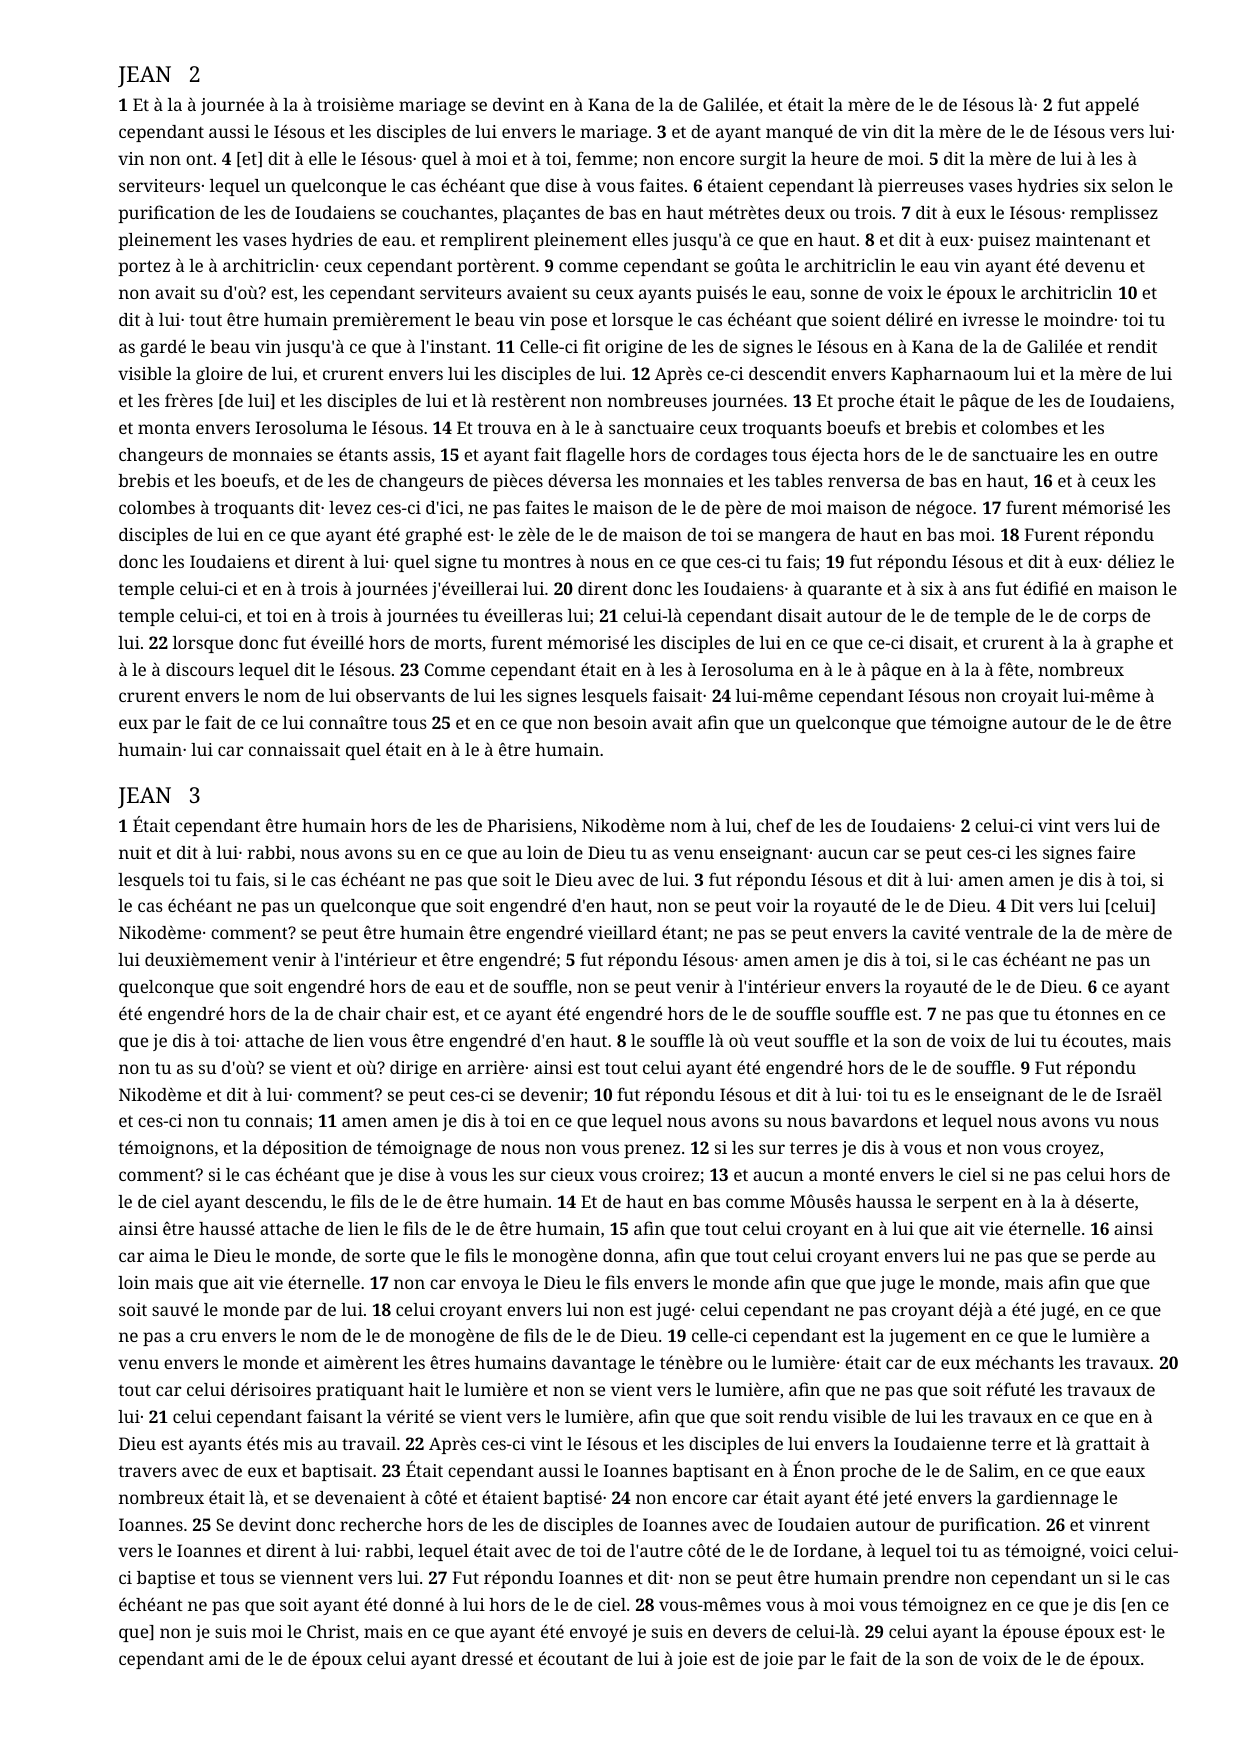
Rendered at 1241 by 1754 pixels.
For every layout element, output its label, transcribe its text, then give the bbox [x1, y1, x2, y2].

text JEAN 3 [118, 780, 1181, 809]
text JEAN 2 [118, 59, 1181, 89]
text 1 Et à la à journée à la à troisième mariage se devint en à Kana de la de Galilée, et était la mère de le de Iésous là· 2 fut appelé cependant aussi le Iésous et les disciples de lui envers le mariage. 3 et de ayant manqué de vin dit la mère de le de Iésous vers lui· vin non ont. 4 [et] dit à elle le Iésous· quel à moi et à toi, femme; non encore surgit la heure de moi. 5 dit la mère de lui à les à serviteurs· lequel un quelconque le cas échéant que dise à vous faites. 6 étaient cependant là pierreuses vases hydries six selon le purification de les de Ioudaiens se couchantes, plaçantes de bas en haut métrètes deux ou trois. 7 dit à eux le Iésous· remplissez pleinement les vases hydries de eau. et remplirent pleinement elles jusqu'à ce que en haut. 8 et dit à eux· puisez maintenant et portez à le à architriclin· ceux cependant portèrent. 9 comme cependant se goûta le architriclin le eau vin ayant été devenu et non avait su d'où? est, les cependant serviteurs avaient su ceux ayants puisés le eau, sonne de voix le époux le architriclin 10 et dit à lui· tout être humain premièrement le beau vin pose et lorsque le cas échéant que soient déliré en ivresse le moindre· toi tu as gardé le beau vin jusqu'à ce que à l'instant. 11 Celle-ci fit origine de les de signes le Iésous en à Kana de la de Galilée et rendit visible la gloire de lui, et crurent envers lui les disciples de lui. 12 Après ce-ci descendit envers Kapharnaoum lui et la mère de lui et les frères [de lui] et les disciples de lui et là restèrent non nombreuses journées. 13 Et proche était le pâque de les de Ioudaiens, et monta envers Ierosoluma le Iésous. 14 Et trouva en à le à sanctuaire ceux troquants boeufs et brebis et colombes et les changeurs de monnaies se étants assis, 15 et ayant fait flagelle hors de cordages tous éjecta hors de le de sanctuaire les en outre brebis et les boeufs, et de les de changeurs de pièces déversa les monnaies et les tables renversa de bas en haut, 16 et à ceux les colombes à troquants dit· levez ces-ci d'ici, ne pas faites le maison de le de père de moi maison de négoce. 17 furent mémorisé les disciples de lui en ce que ayant été graphé est· le zèle de le de maison de toi se mangera de haut en bas moi. 18 Furent répondu donc les Ioudaiens et dirent à lui· quel signe tu montres à nous en ce que ces-ci tu fais; 19 fut répondu Iésous et dit à eux· déliez le temple celui-ci et en à trois à journées j'éveillerai lui. 20 dirent donc les Ioudaiens· à quarante et à six à ans fut édifié en maison le temple celui-ci, et toi en à trois à journées tu éveilleras lui; 21 celui-là cependant disait autour de le de temple de le de corps de lui. 22 lorsque donc fut éveillé hors de morts, furent mémorisé les disciples de lui en ce que ce-ci disait, et crurent à la à graphe et à le à discours lequel dit le Iésous. 23 Comme cependant était en à les à Ierosoluma en à le à pâque en à la à fête, nombreux crurent envers le nom de lui observants de lui les signes lesquels faisait· 24 lui-même cependant Iésous non croyait lui-même à eux par le fait de ce lui connaître tous 25 et en ce que non besoin avait afin que un quelconque que témoigne autour de le de être humain· lui car connaissait quel était en à le à être humain. [118, 93, 1181, 762]
text 1 Était cependant être humain hors de les de Pharisiens, Nikodème nom à lui, chef de les de Ioudaiens· 2 celui-ci vint vers lui de nuit et dit à lui· rabbi, nous avons su en ce que au loin de Dieu tu as venu enseignant· aucun car se peut ces-ci les signes faire lesquels toi tu fais, si le cas échéant ne pas que soit le Dieu avec de lui. 3 fut répondu Iésous et dit à lui· amen amen je dis à toi, si le cas échéant ne pas un quelconque que soit engendré d'en haut, non se peut voir la royauté de le de Dieu. 4 Dit vers lui [celui] Nikodème· comment? se peut être humain être engendré vieillard étant; ne pas se peut envers la cavité ventrale de la de mère de lui deuxièmement venir à l'intérieur et être engendré; 5 fut répondu Iésous· amen amen je dis à toi, si le cas échéant ne pas un quelconque que soit engendré hors de eau et de souffle, non se peut venir à l'intérieur envers la royauté de le de Dieu. 6 ce ayant été engendré hors de la de chair chair est, et ce ayant été engendré hors de le de souffle souffle est. 7 ne pas que tu étonnes en ce que je dis à toi· attache de lien vous être engendré d'en haut. 8 le souffle là où veut souffle et la son de voix de lui tu écoutes, mais non tu as su d'où? se vient et où? dirige en arrière· ainsi est tout celui ayant été engendré hors de le de souffle. 9 Fut répondu Nikodème et dit à lui· comment? se peut ces-ci se devenir; 10 fut répondu Iésous et dit à lui· toi tu es le enseignant de le de Israël et ces-ci non tu connais; 11 amen amen je dis à toi en ce que lequel nous avons su nous bavardons et lequel nous avons vu nous témoignons, et la déposition de témoignage de nous non vous prenez. 12 si les sur terres je dis à vous et non vous croyez, comment? si le cas échéant que je dise à vous les sur cieux vous croirez; 13 et aucun a monté envers le ciel si ne pas celui hors de le de ciel ayant descendu, le fils de le de être humain. 14 Et de haut en bas comme Môusês haussa le serpent en à la à déserte, ainsi être haussé attache de lien le fils de le de être humain, 15 afin que tout celui croyant en à lui que ait vie éternelle. 16 ainsi car aima le Dieu le monde, de sorte que le fils le monogène donna, afin que tout celui croyant envers lui ne pas que se perde au loin mais que ait vie éternelle. 17 non car envoya le Dieu le fils envers le monde afin que que juge le monde, mais afin que que soit sauvé le monde par de lui. 18 celui croyant envers lui non est jugé· celui cependant ne pas croyant déjà a été jugé, en ce que ne pas a cru envers le nom de le de monogène de fils de le de Dieu. 19 celle-ci cependant est la jugement en ce que le lumière a venu envers le monde et aimèrent les êtres humains davantage le ténèbre ou le lumière· était car de eux méchants les travaux. 20 tout car celui dérisoires pratiquant hait le lumière et non se vient vers le lumière, afin que ne pas que soit réfuté les travaux de lui· 21 celui cependant faisant la vérité se vient vers le lumière, afin que que soit rendu visible de lui les travaux en ce que en à Dieu est ayants étés mis au travail. 22 Après ces-ci vint le Iésous et les disciples de lui envers la Ioudaienne terre et là grattait à travers avec de eux et baptisait. 23 Était cependant aussi le Ioannes baptisant en à Énon proche de le de Salim, en ce que eaux nombreux était là, et se devenaient à côté et étaient baptisé· 24 non encore car était ayant été jeté envers la gardiennage le Ioannes. 25 Se devint donc recherche hors de les de disciples de Ioannes avec de Ioudaien autour de purification. 26 et vinrent vers le Ioannes et dirent à lui· rabbi, lequel était avec de toi de l'autre côté de le de Iordane, à lequel toi tu as témoigné, voici celui-ci baptise et tous se viennent vers lui. 27 Fut répondu Ioannes et dit· non se peut être humain prendre non cependant un si le cas échéant ne pas que soit ayant été donné à lui hors de le de ciel. 28 vous-mêmes vous à moi vous témoignez en ce que je dis [en ce que] non je suis moi le Christ, mais en ce que ayant été envoyé je suis en devers de celui-là. 29 celui ayant la épouse époux est· le cependant ami de le de époux celui ayant dressé et écoutant de lui à joie est de joie par le fait de la son de voix de le de époux. [118, 814, 1181, 1670]
